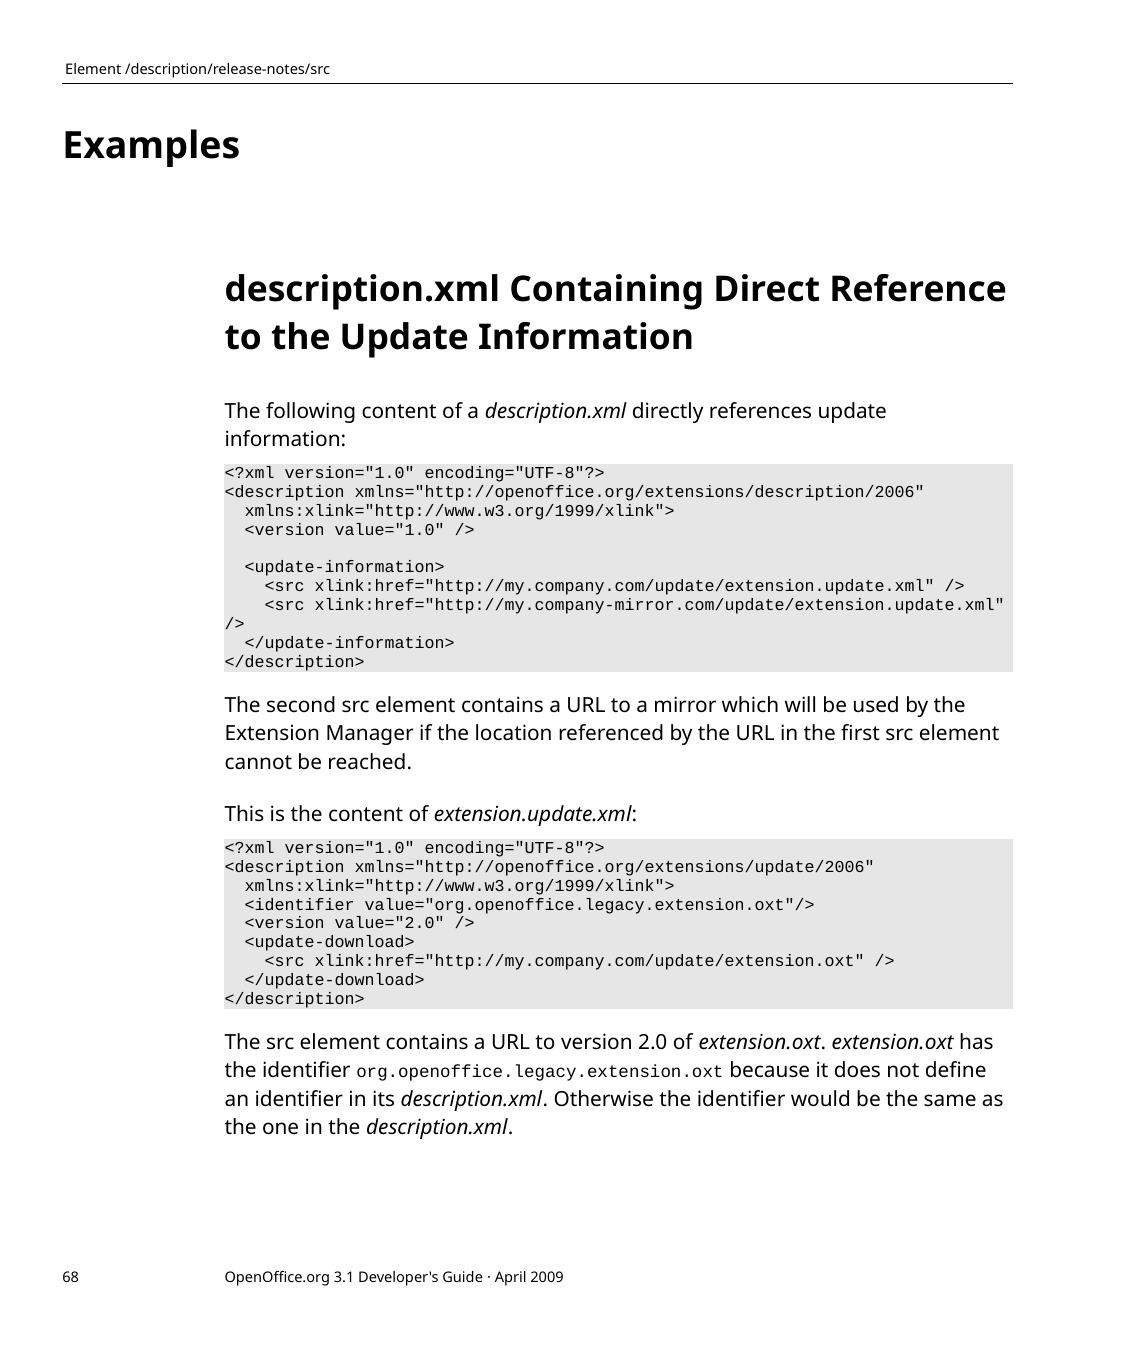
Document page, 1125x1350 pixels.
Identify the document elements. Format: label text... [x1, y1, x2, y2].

text The following content of a description.xml directly references update information: [224, 396, 1013, 453]
text The second src element contains a URL to a mirror which will be used by the Extension Manager if the location referenced by the URL in the first src element cannot be reached. [224, 690, 1013, 775]
text <?xml version="1.0" encoding="UTF-8"?> <description xmlns="http://openoffice.org/extensions/update/2006" xmlns:xlink="http://www.w3.org/1999/xlink"> <identifier value="org.openoffice.legacy.extension.oxt"/> <version value="2.0" /> <update-download> <src xlink:href="http://my.company.com/update/extension.oxt" /> </update-download> </description> [224, 839, 1013, 1009]
text The src element contains a URL to version 2.0 of extension.oxt. extension.oxt has the identifier org.openoffice.legacy.extension.oxt because it does not define an identifier in its description.xml. Otherwise the identifier would be the same as the one in the description.xml. [224, 1027, 1013, 1141]
text <?xml version="1.0" encoding="UTF-8"?> <description xmlns="http://openoffice.org/extensions/description/2006" xmlns:xlink="http://www.w3.org/1999/xlink"> <version value="1.0" /> <update-information> <src xlink:href="http://my.company.com/update/extension.update.xml" /> <src xlink:href="http://my.company-mirror.com/update/extension.update.xml" /> </update-information> </description> [224, 464, 1013, 672]
text This is the content of extension.update.xml: [224, 799, 1013, 828]
subtitle Examples [62, 118, 1013, 169]
subtitle description.xml Containing Direct Reference to the Update Information [224, 264, 1013, 360]
